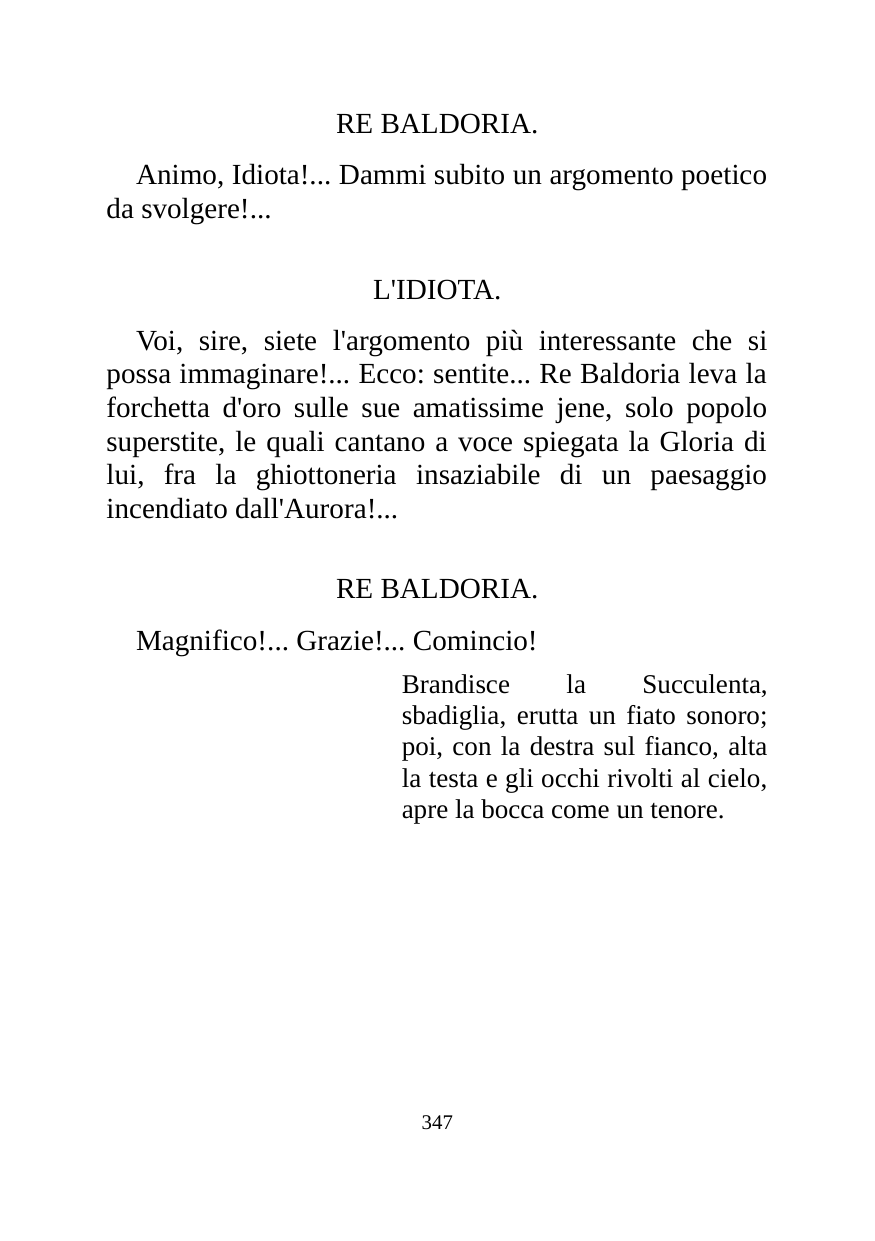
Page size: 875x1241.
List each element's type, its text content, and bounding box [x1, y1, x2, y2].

text Animo, Idiota!... Dammi subito un argomento poetico da svolgere!... [106, 157, 768, 224]
text Magnifico!... Grazie!... Comincio! [106, 623, 768, 656]
text L'IDIOTA. [106, 272, 768, 305]
text RE BALDORIA. [106, 106, 768, 140]
text Voi, sire, siete l'argomento più interessante che si possa immaginare!... Ecco: sentite... Re Baldoria leva la forchetta d'oro sulle sue amatissime jene, solo popolo superstite, le quali cantano a voce spiegata la Gloria di lui, fra la ghiottoneria insaziabile di un paesaggio incendiato dall'Aurora!... [106, 323, 768, 524]
text Brandisce la Succulenta, sbadiglia, erutta un fiato sonoro; poi, con la destra sul fianco, alta la testa e gli occhi rivolti al cielo, apre la bocca come un tenore. [402, 668, 768, 824]
text RE BALDORIA. [106, 572, 768, 605]
